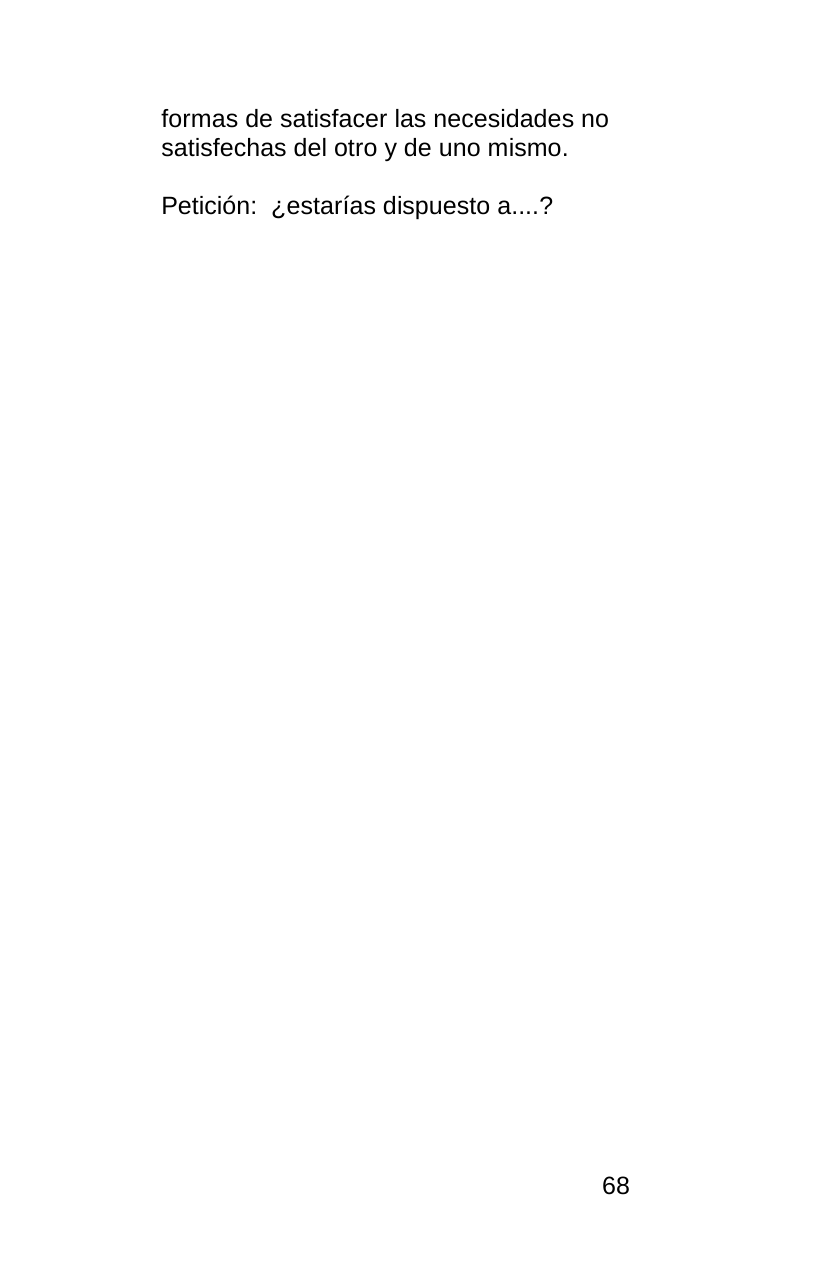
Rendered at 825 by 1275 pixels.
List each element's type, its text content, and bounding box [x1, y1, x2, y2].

text Petición: ¿estarías dispuesto a....? [161, 191, 630, 220]
text formas de satisfacer las necesidades no satisfechas del otro y de uno mismo. [161, 104, 630, 162]
